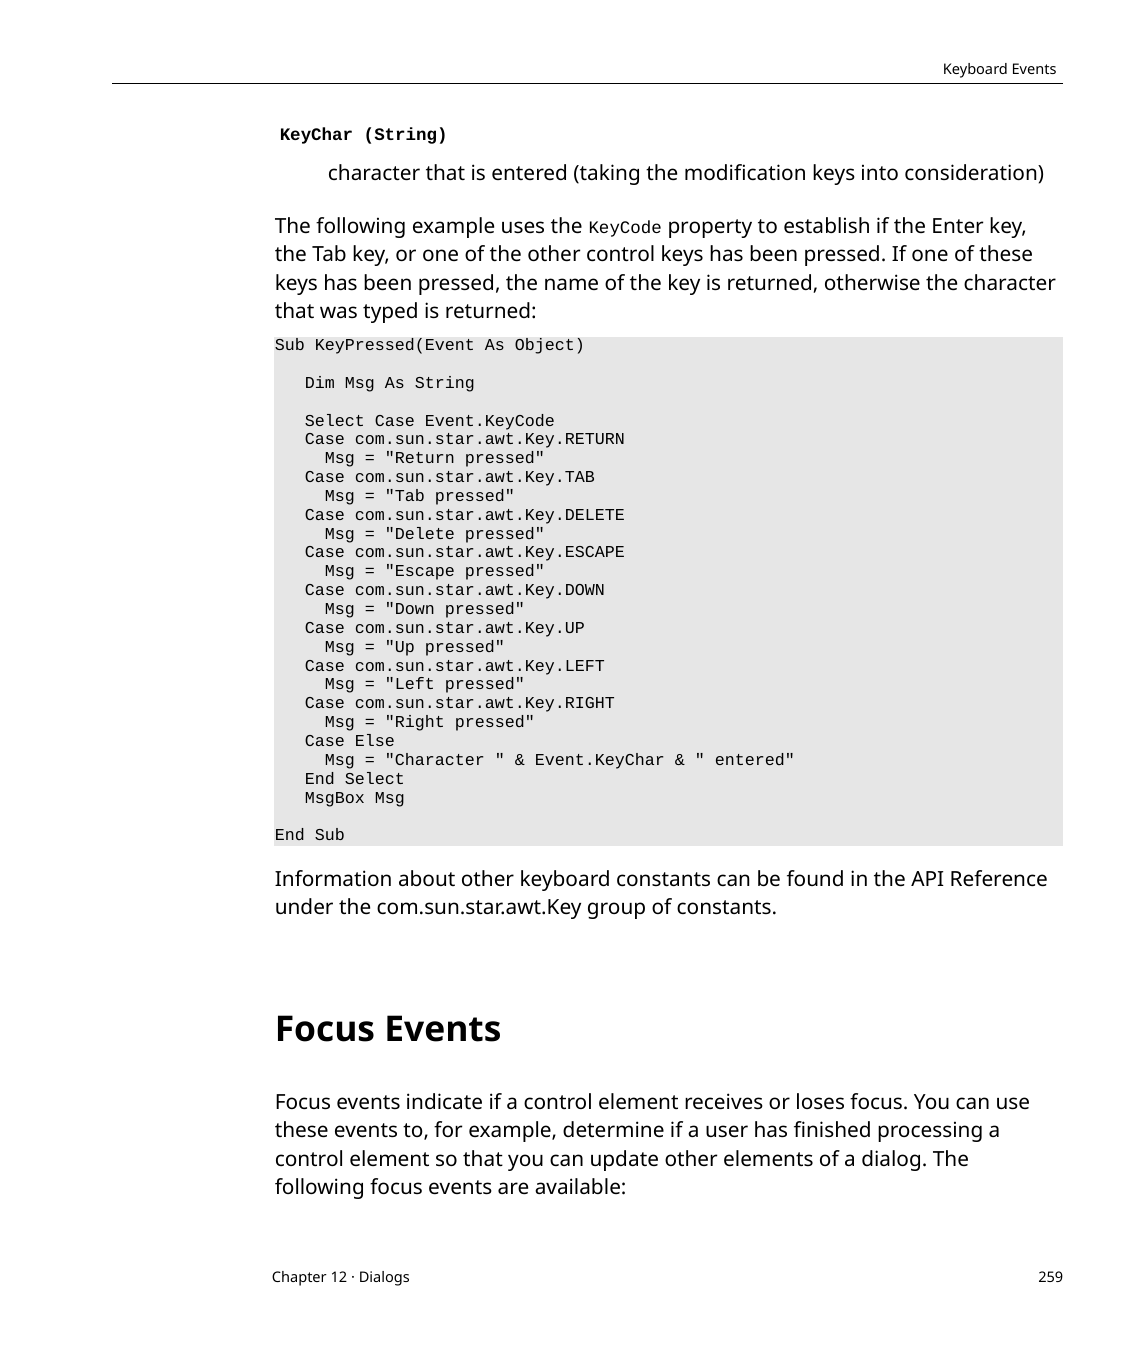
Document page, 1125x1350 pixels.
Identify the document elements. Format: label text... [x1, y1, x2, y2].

list KeyChar (String) [274, 118, 1063, 147]
text Information about other keyboard constants can be found in the API Reference under the com.sun.star.awt.Key group of constants. [274, 864, 1063, 921]
subtitle Focus Events [274, 1003, 1063, 1052]
text Focus events indicate if a control element receives or loses focus. You can use these events to, for example, determine if a user has finished processing a control element so that you can update other elements of a dialog. The following focus events are available: [274, 1087, 1063, 1201]
text Sub KeyPressed(Event As Object) Dim Msg As String Select Case Event.KeyCode Case com.sun.star.awt.Key.RETURN Msg = "Return pressed" Case com.sun.star.awt.Key.TAB Msg = "Tab pressed" Case com.sun.star.awt.Key.DELETE Msg = "Delete pressed" Case com.sun.star.awt.Key.ESCAPE Msg = "Escape pressed" Case com.sun.star.awt.Key.DOWN Msg = "Down pressed" Case com.sun.star.awt.Key.UP Msg = "Up pressed" Case com.sun.star.awt.Key.LEFT Msg = "Left pressed" Case com.sun.star.awt.Key.RIGHT Msg = "Right pressed" Case Else Msg = "Character " & Event.KeyChar & " entered" End Select MsgBox Msg End Sub [274, 337, 1063, 846]
text The following example uses the KeyCode property to establish if the Enter key, the Tab key, or one of the other control keys has been pressed. If one of these keys has been pressed, the name of the key is returned, otherwise the character that was typed is returned: [274, 211, 1063, 325]
list character that is entered (taking the modification keys into consideration) [322, 158, 1063, 187]
